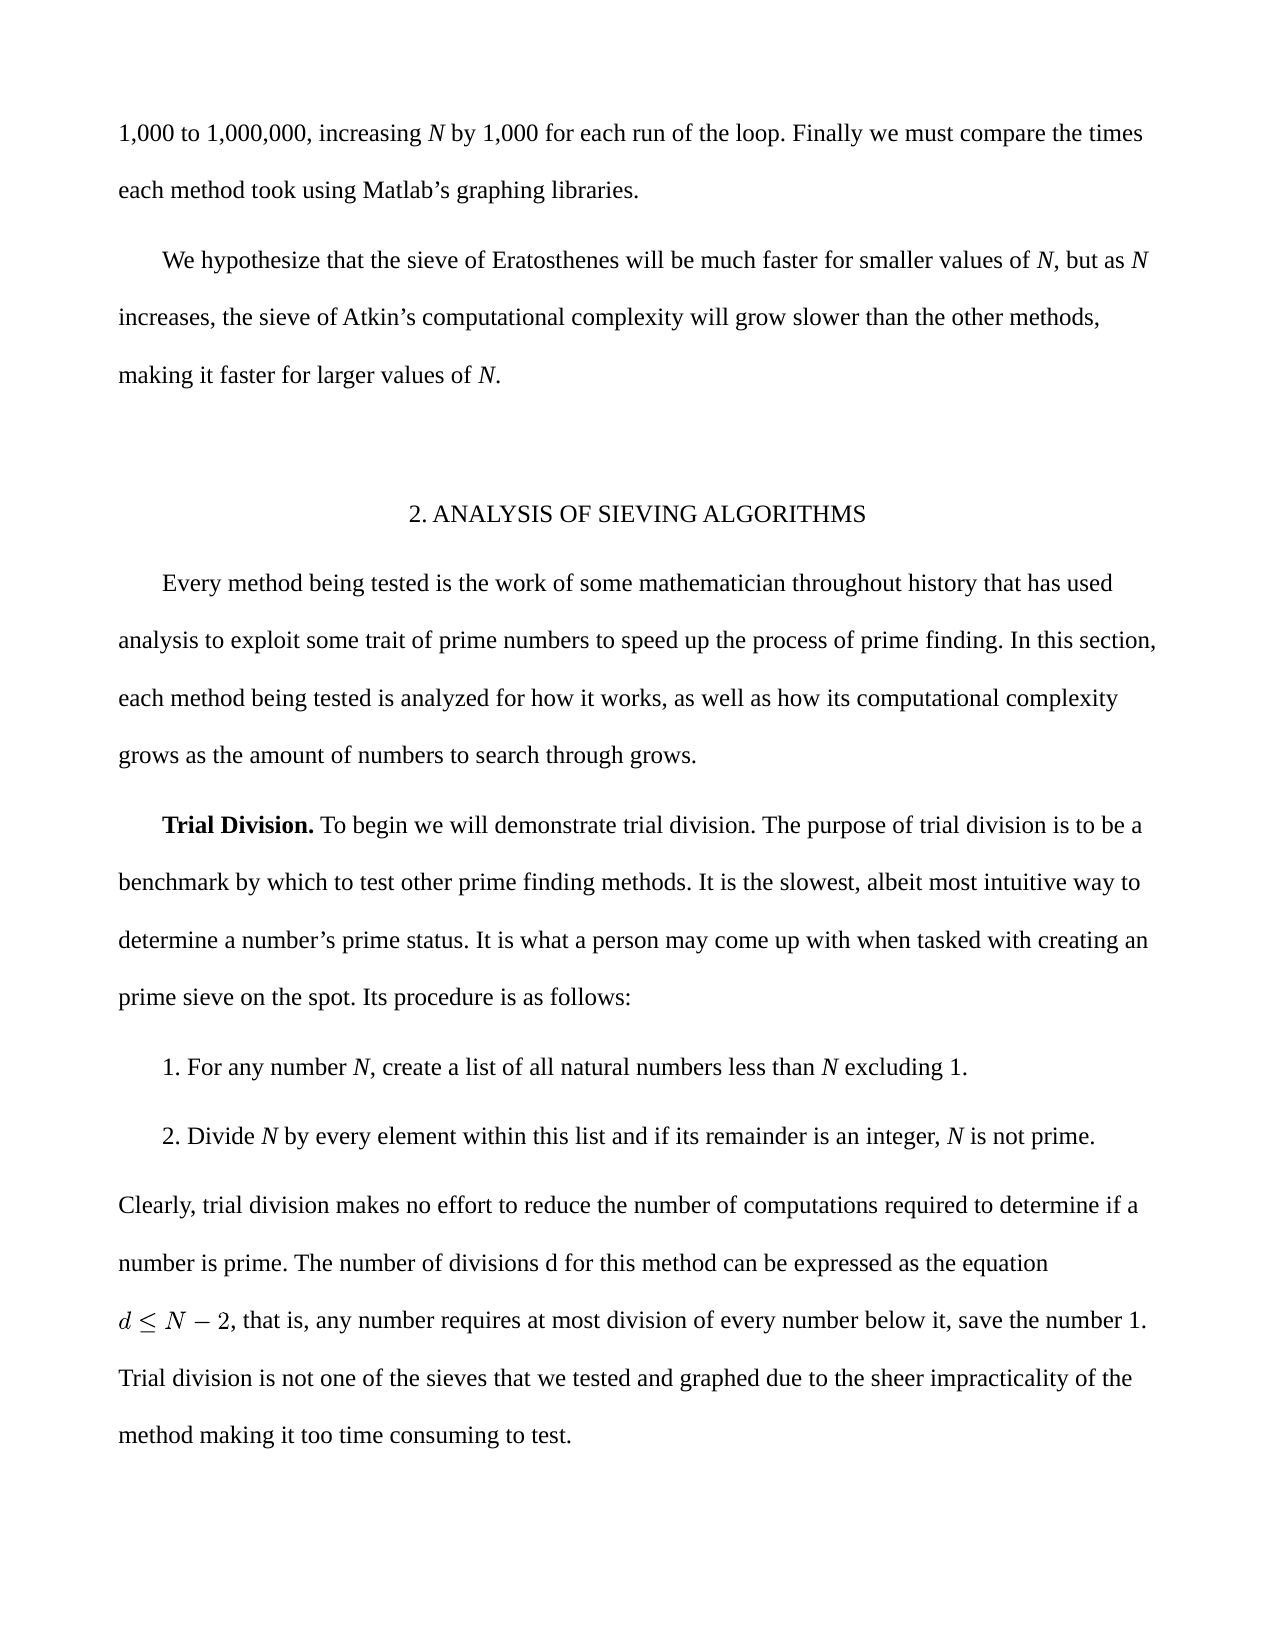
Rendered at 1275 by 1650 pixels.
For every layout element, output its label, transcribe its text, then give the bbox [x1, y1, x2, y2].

text Every method being tested is the work of some mathematician throughout history that has used analysis to exploit some trait of prime numbers to speed up the process of prime finding. In this section, each method being tested is analyzed for how it works, as well as how its computational complexity grows as the amount of numbers to search through grows. [118, 568, 1157, 769]
text 1,000 to 1,000,000, increasing N by 1,000 for each run of the loop. Finally we must compare the times each method took using Matlab’s graphing libraries. [118, 118, 1157, 204]
text Trial Division. To begin we will demonstrate trial division. The purpose of trial division is to be a benchmark by which to test other prime finding methods. It is the slowest, albeit most intuitive way to determine a number’s prime status. It is what a person may come up with when tasked with creating an prime sieve on the spot. Its procedure is as follows: [118, 810, 1157, 1011]
text Clearly, trial division makes no effort to reduce the number of computations required to determine if a number is prime. The number of divisions d for this method can be expressed as the equation , that is, any number requires at most division of every number below it, save the number 1. Trial division is not one of the sieves that we tested and graphed due to the sheer impracticality of the method making it too time consuming to test. [118, 1191, 1157, 1449]
text 1. For any number N, create a list of all natural numbers less than N excluding 1. [118, 1052, 1157, 1081]
text 2. Divide N by every element within this list and if its remainder is an integer, N is not prime. [118, 1121, 1157, 1150]
text We hypothesize that the sieve of Eratosthenes will be much faster for smaller values of N, but as N increases, the sieve of Atkin’s computational complexity will grow slower than the other methods, making it faster for larger values of N. [118, 245, 1157, 389]
text 2. ANALYSIS OF SIEVING ALGORITHMS [118, 499, 1157, 527]
